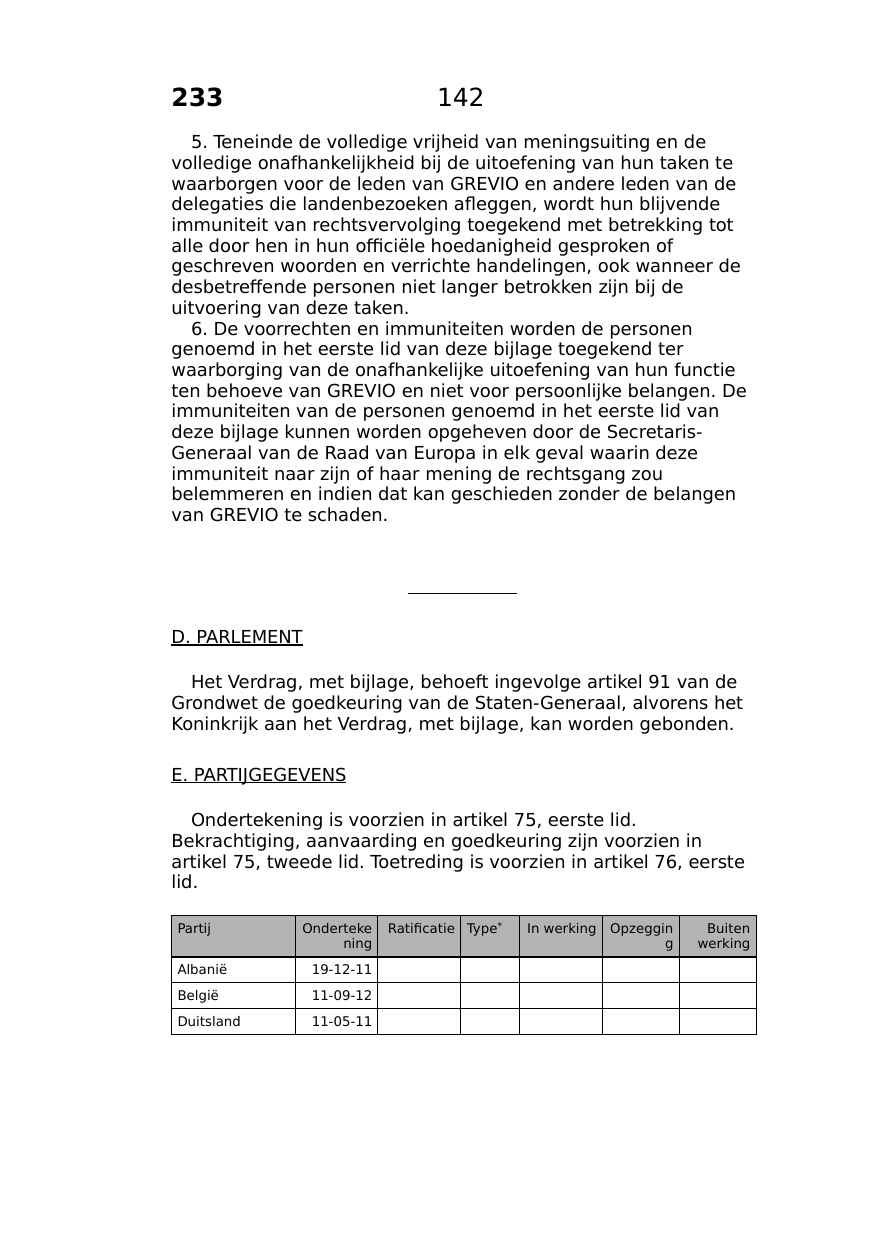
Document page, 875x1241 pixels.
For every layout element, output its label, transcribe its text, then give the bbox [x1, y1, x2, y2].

table_cell [680, 1009, 756, 1034]
table_cell [461, 958, 519, 982]
table_header Buiten werking [680, 916, 756, 956]
table_cell [603, 958, 679, 982]
table_cell Duitsland [172, 1009, 295, 1034]
text Het Verdrag, met bijlage, behoeft ingevolge artikel 91 van de Grondwet de goedkeuring van de Staten-Generaal, alvorens het Koninkrijk aan het Verdrag, met bijlage, kan worden gebonden. [171, 672, 756, 734]
text 6. De voorrechten en immuniteiten worden de personen genoemd in het eerste lid van deze bijlage toegekend ter waarborging van de onafhankelijke uitoefening van hun functie ten behoeve van GREVIO en niet voor persoonlijke belangen. De immuniteiten van de personen genoemd in het eerste lid van deze bijlage kunnen worden opgeheven door de Secretaris-Generaal van de Raad van Europa in elk geval waarin deze immuniteit naar zijn of haar mening de rechtsgang zou belemmeren en indien dat kan geschieden zonder de belangen van GREVIO te schaden. [171, 318, 756, 526]
table_cell [520, 958, 602, 982]
table_cell Albanië [172, 958, 295, 982]
table_cell [461, 1009, 519, 1034]
table_cell 11-05-11 [296, 1009, 377, 1034]
table_cell [378, 983, 460, 1008]
table_cell [520, 983, 602, 1008]
subtitle D. PARLEMENT [171, 626, 756, 647]
table_header Opzegging [603, 916, 679, 956]
table_cell [378, 1009, 460, 1034]
table_cell [520, 1009, 602, 1034]
table_cell België [172, 983, 295, 1008]
subtitle E. PARTIJGEGEVENS [171, 764, 756, 785]
table_cell [680, 983, 756, 1008]
text Ondertekening is voorzien in artikel 75, eerste lid. Bekrachtiging, aanvaarding en goedkeuring zijn voorzien in artikel 75, tweede lid. Toetreding is voorzien in artikel 76, eerste lid. [171, 810, 756, 893]
table_cell [603, 1009, 679, 1034]
table_cell 19-12-11 [296, 958, 377, 982]
table_header In werking [520, 916, 602, 956]
table_header Ratificatie [378, 916, 460, 956]
table_header Type* [461, 916, 519, 956]
table_cell [461, 983, 519, 1008]
table_cell 11-09-12 [296, 983, 377, 1008]
text 5. Teneinde de volledige vrijheid van meningsuiting en de volledige onafhankelijkheid bij de uitoefening van hun taken te waarborgen voor de leden van GREVIO en andere leden van de delegaties die landenbezoeken afleggen, wordt hun blijvende immuniteit van rechtsvervolging toegekend met betrekking tot alle door hen in hun officiële hoedanigheid gesproken of geschreven woorden en verrichte handelingen, ook wanneer de desbetreffende personen niet langer betrokken zijn bij de uitvoering van deze taken. [171, 132, 756, 318]
table_cell [680, 958, 756, 982]
table_cell [378, 958, 460, 982]
table_cell [603, 983, 679, 1008]
table_header Ondertekening [296, 916, 377, 956]
table_header Partij [172, 916, 295, 956]
